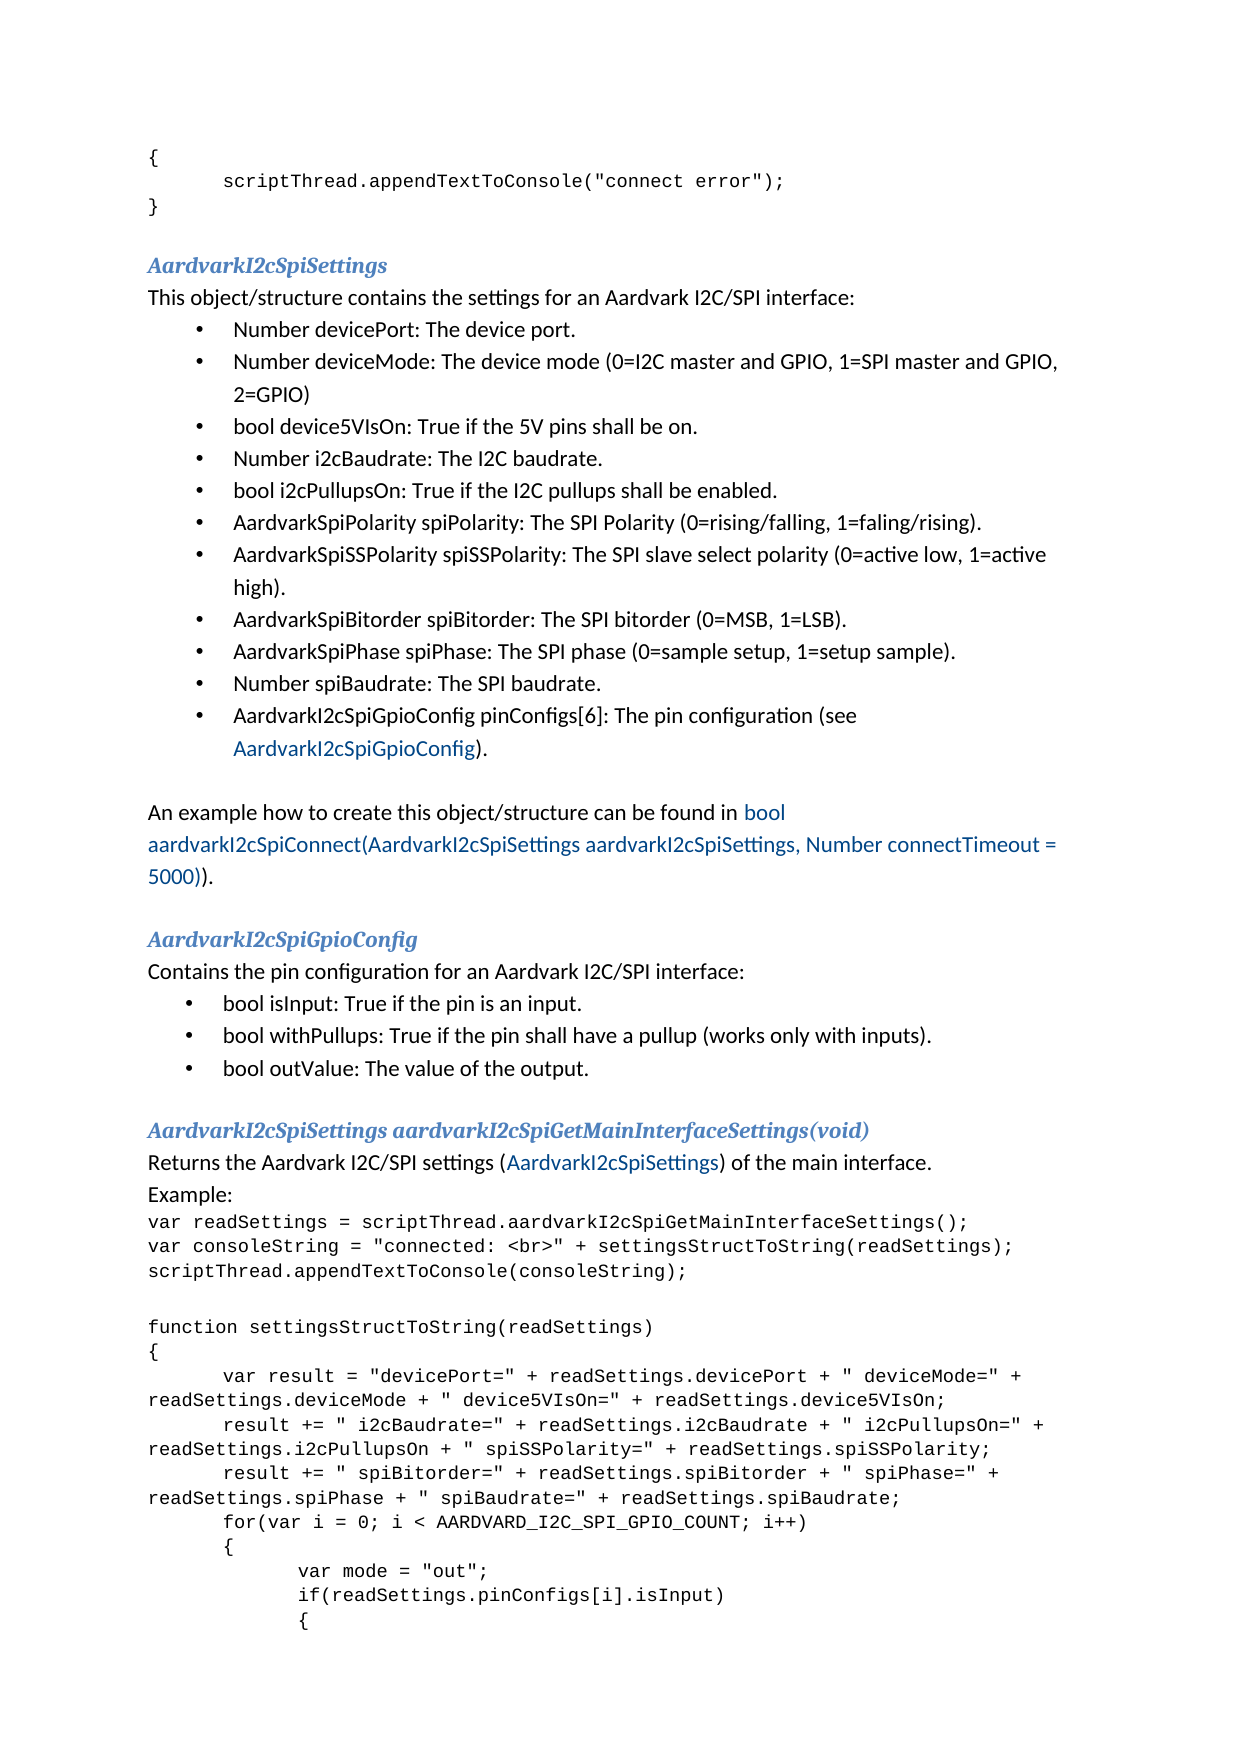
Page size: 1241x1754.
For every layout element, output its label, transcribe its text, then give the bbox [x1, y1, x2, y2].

text result += " i2cBaudrate=" + readSettings.i2cBaudrate + " i2cPullupsOn=" + readSettings.i2cPullupsOn + " spiSSPolarity=" + readSettings.spiSSPolarity; [148, 1415, 1093, 1461]
list Number devicePort: The device port. [196, 315, 1093, 343]
text if(readSettings.pinConfigs[i].isInput) [148, 1586, 1093, 1607]
list AardvarkI2cSpiGpioConfig pinConfigs[6]: The pin configuration (see AardvarkI2cSpiGpioConfig). [196, 702, 1093, 762]
text { [148, 1610, 1093, 1632]
subtitle AardvarkI2cSpiSettings aardvarkI2cSpiGetMainInterfaceSettings(void) [148, 1118, 1093, 1144]
text var readSettings = scriptThread.aardvarkI2cSpiGetMainInterfaceSettings(); [148, 1213, 1093, 1234]
list Number i2cBaudrate: The I2C baudrate. [196, 444, 1093, 472]
text Contains the pin configuration for an Aardvark I2C/SPI interface: [148, 957, 1093, 985]
text scriptThread.appendTextToConsole("connect error"); [148, 172, 1093, 193]
list AardvarkSpiPhase spiPhase: The SPI phase (0=sample setup, 1=setup sample). [196, 637, 1093, 665]
text function settingsStructToString(readSettings) [148, 1318, 1093, 1339]
list Number spiBaudrate: The SPI baudrate. [196, 669, 1093, 697]
text Example: [148, 1180, 1093, 1208]
text Returns the Aardvark I2C/SPI settings (AardvarkI2cSpiSettings) of the main interface. [148, 1148, 1093, 1176]
list Number deviceMode: The device mode (0=I2C master and GPIO, 1=SPI master and GPIO, 2=GPIO) [196, 347, 1093, 408]
text result += " spiBitorder=" + readSettings.spiBitorder + " spiPhase=" + readSettings.spiPhase + " spiBaudrate=" + readSettings.spiBaudrate; [148, 1464, 1093, 1510]
list AardvarkSpiBitorder spiBitorder: The SPI bitorder (0=MSB, 1=LSB). [196, 605, 1093, 633]
text { [148, 148, 1093, 169]
text var mode = "out"; [148, 1562, 1093, 1583]
text An example how to create this object/structure can be found in bool aardvarkI2cSpiConnect(AardvarkI2cSpiSettings aardvarkI2cSpiSettings, Number connectTimeout = 5000)). [148, 798, 1093, 891]
text var consoleString = "connected: <br>" + settingsStructToString(readSettings); [148, 1237, 1093, 1258]
text var result = "devicePort=" + readSettings.devicePort + " deviceMode=" + readSettings.deviceMode + " device5VIsOn=" + readSettings.device5VIsOn; [148, 1367, 1093, 1412]
text { [148, 1342, 1093, 1363]
list bool outValue: The value of the output. [185, 1054, 1093, 1082]
list bool device5VIsOn: True if the 5V pins shall be on. [196, 412, 1093, 440]
list bool withPullups: True if the pin shall have a pullup (works only with inputs). [185, 1021, 1093, 1049]
subtitle AardvarkI2cSpiGpioConfig [148, 927, 1093, 953]
list bool isInput: True if the pin is an input. [185, 989, 1093, 1017]
text for(var i = 0; i < AARDVARD_I2C_SPI_GPIO_COUNT; i++) [148, 1513, 1093, 1534]
list AardvarkSpiPolarity spiPolarity: The SPI Polarity (0=rising/falling, 1=faling/rising). [196, 508, 1093, 536]
list bool i2cPullupsOn: True if the I2C pullups shall be enabled. [196, 476, 1093, 504]
text } [148, 196, 1093, 218]
text scriptThread.appendTextToConsole(consoleString); [148, 1261, 1093, 1283]
list AardvarkSpiSSPolarity spiSSPolarity: The SPI slave select polarity (0=active low, 1=active high). [196, 541, 1093, 601]
subtitle AardvarkI2cSpiSettings [148, 253, 1093, 279]
text This object/structure contains the settings for an Aardvark I2C/SPI interface: [148, 283, 1093, 311]
text { [148, 1537, 1093, 1558]
